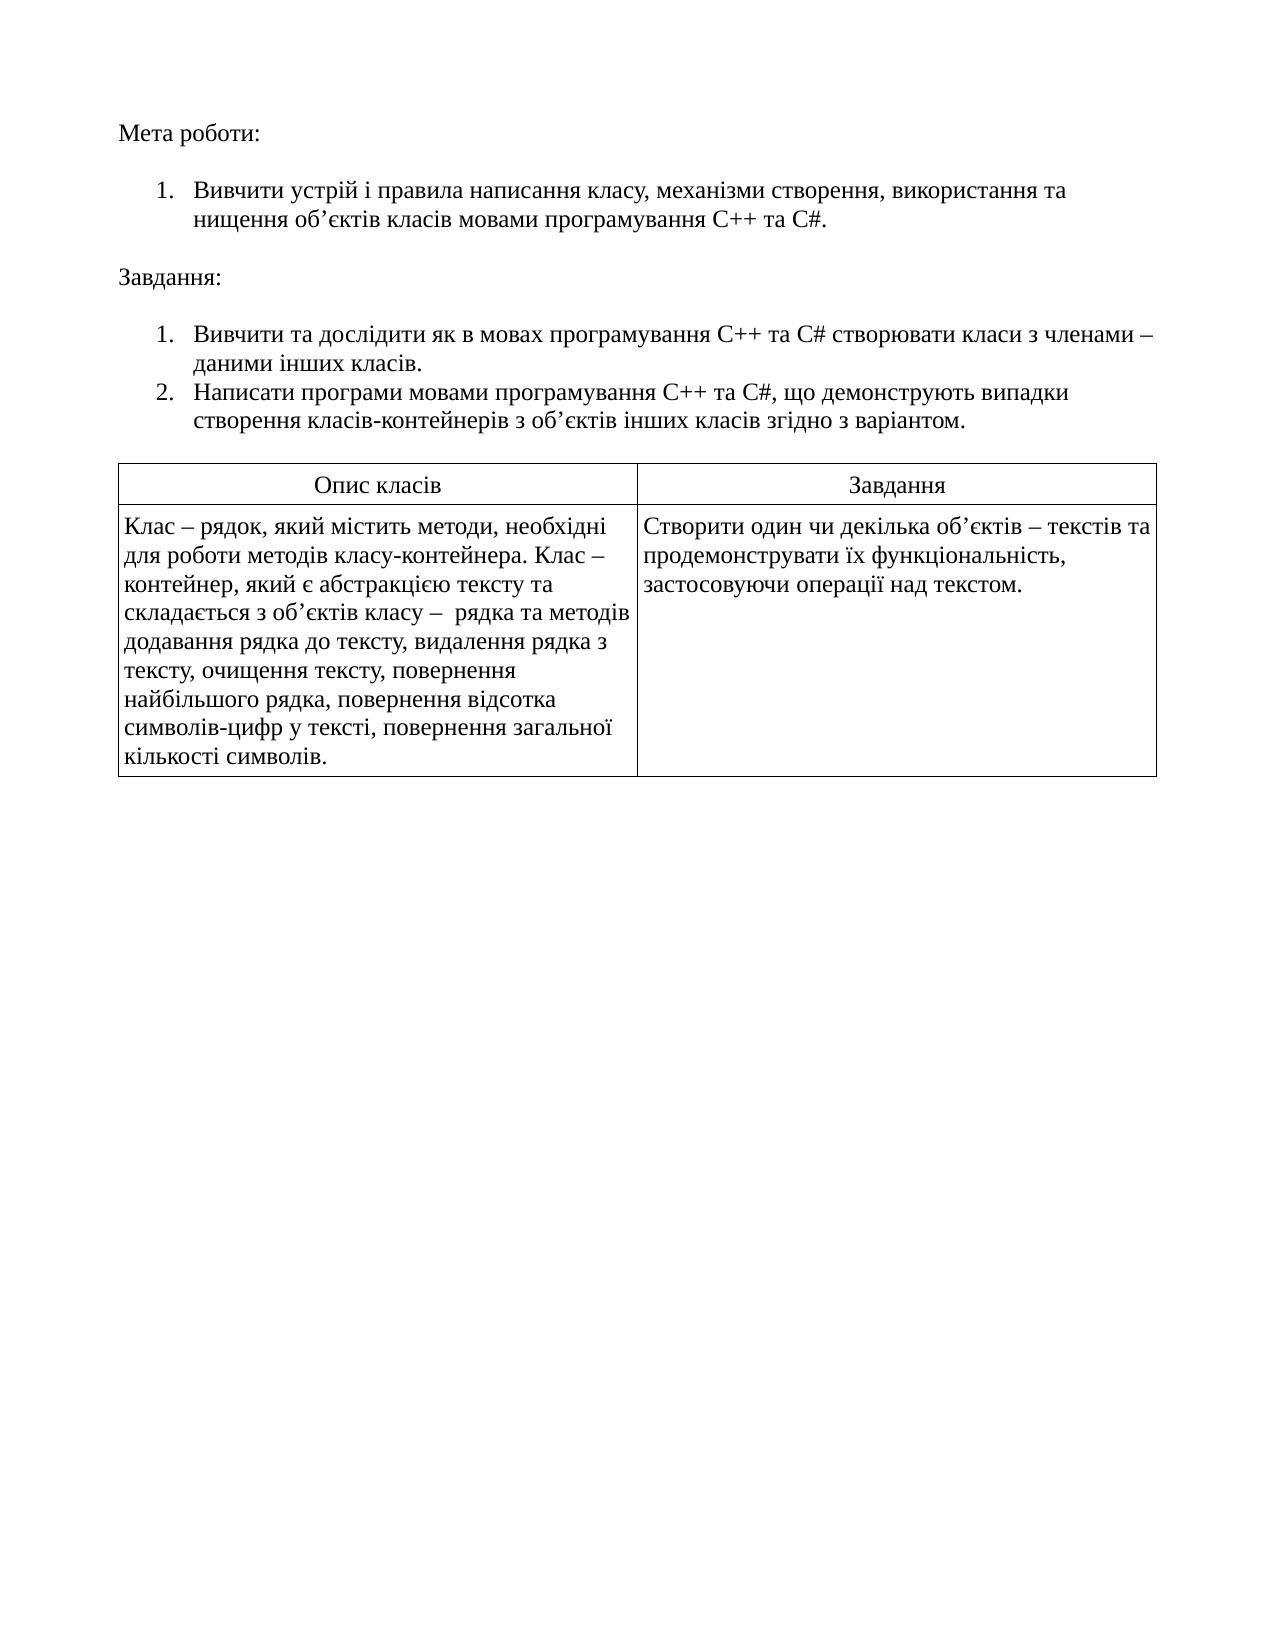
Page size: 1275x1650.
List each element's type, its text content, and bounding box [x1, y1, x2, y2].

text Завдання: [118, 262, 1157, 291]
table_header Опис класів [119, 464, 637, 504]
list Вивчити та дослідити як в мовах програмування С++ та С# створювати класи з членами – даними інших класів. [156, 319, 1157, 377]
text Мета роботи: [118, 118, 1157, 147]
table_cell Створити один чи декілька об’єктів – текстів та продемонструвати їх функціональність, застосовуючи операції над текстом. [638, 505, 1156, 776]
list Вивчити устрій і правила написання класу, механізми створення, використання та нищення об’єктів класів мовами програмування С++ та С#. [156, 176, 1157, 233]
table_cell Клас – рядок, який містить методи, необхідні для роботи методів класу-контейнера. Клас – контейнер, який є абстракцією тексту та складається з об’єктів класу – рядка та методів додавання рядка до тексту, видалення рядка з тексту, очищення тексту, повернення найбільшого рядка, повернення відсотка символів-цифр у тексті, повернення загальної кількості символів. [119, 505, 637, 776]
table_header Завдання [638, 464, 1156, 504]
list Написати програми мовами програмування С++ та С#, що демонструють випадки створення класів-контейнерів з об’єктів інших класів згідно з варіантом. [156, 377, 1157, 434]
